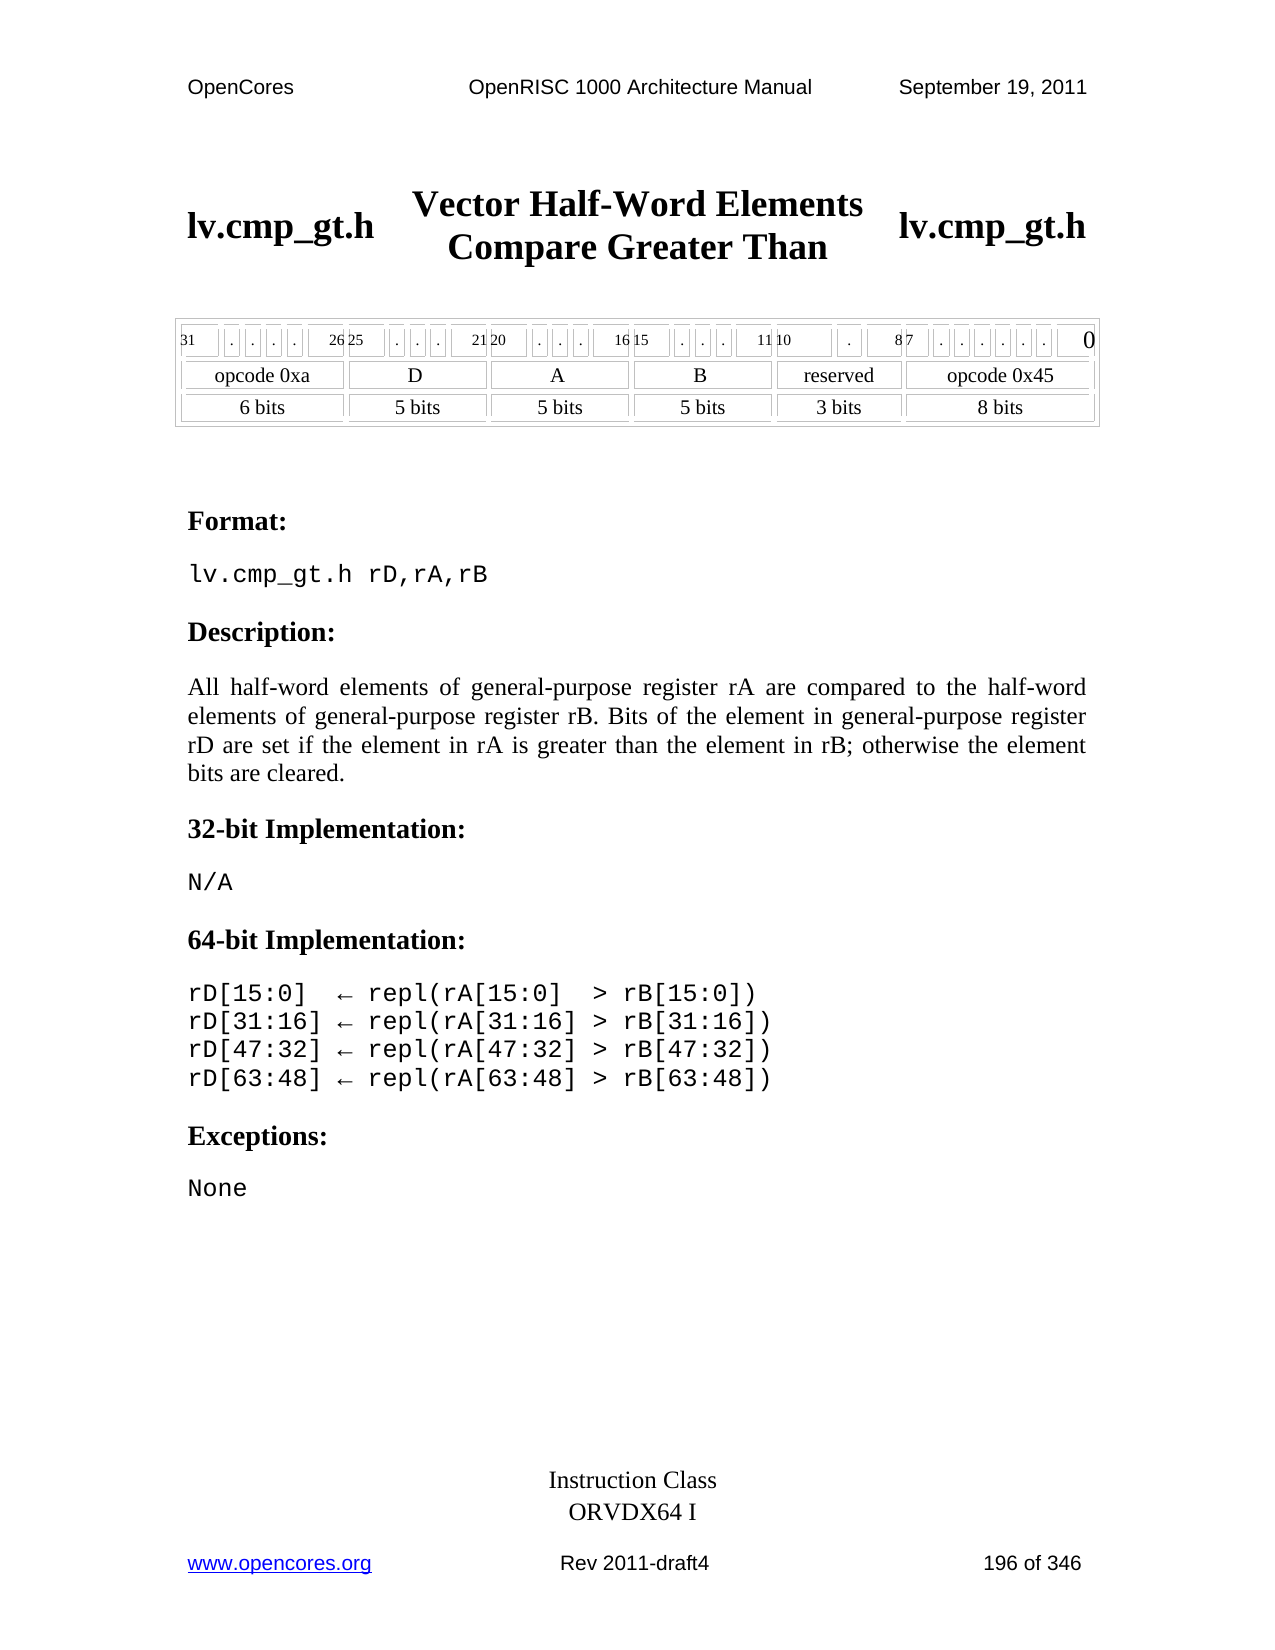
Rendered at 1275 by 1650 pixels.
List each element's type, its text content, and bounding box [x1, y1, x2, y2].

text lv.cmp_gt.h rD,rA,rB [187, 561, 1087, 590]
text 64-bit Implementation: [187, 923, 1087, 955]
text All half-word elements of general-purpose register rA are compared to the half-word elements of general-purpose register rB. Bits of the element in general-purpose register rD are set if the element in rA is greater than the element in rB; otherwise the element bits are cleared. [187, 672, 1087, 787]
text N/A [187, 869, 1087, 898]
text rD[15:0] ← repl(rA[15:0] > rB[15:0]) rD[31:16] ← repl(rA[31:16] > rB[31:16]) rD[47:32] ← repl(rA[47:32] > rB[47:32]) rD[63:48] ← repl(rA[63:48] > rB[63:48]) [187, 980, 1087, 1094]
text 32-bit Implementation: [187, 812, 1087, 844]
text Format: [187, 504, 1087, 536]
text Description: [187, 615, 1087, 647]
text Exceptions: [187, 1119, 1087, 1151]
text None [187, 1176, 1087, 1204]
